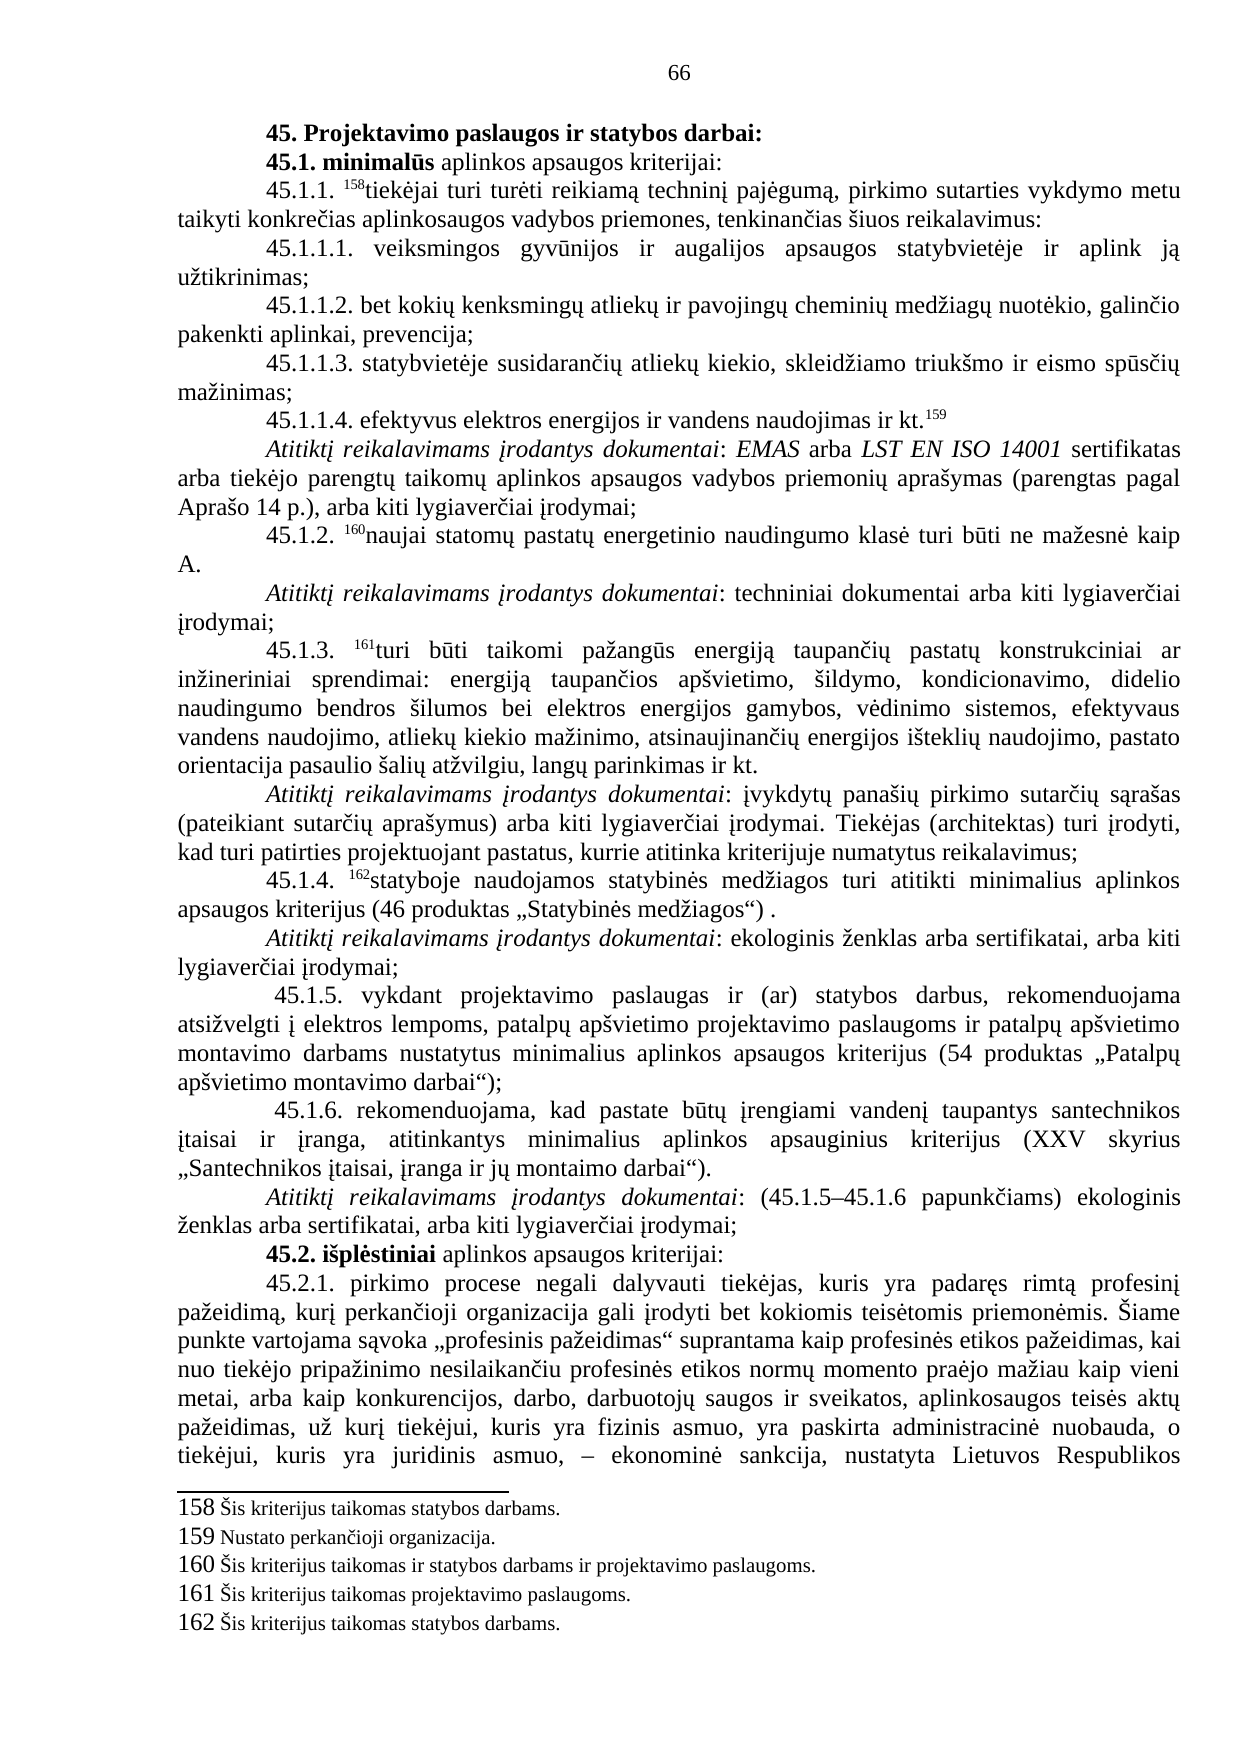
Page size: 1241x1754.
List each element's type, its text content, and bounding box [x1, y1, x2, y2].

text Atitiktį reikalavimams įrodantys dokumentai: įvykdytų panašių pirkimo sutarčių sąrašas (pateikiant sutarčių aprašymus) arba kiti lygiaverčiai įrodymai. Tiekėjas (architektas) turi įrodyti, kad turi patirties projektuojant pastatus, kurrie atitinka kriterijuje numatytus reikalavimus; [177, 779, 1181, 866]
text 45.1.6. rekomenduojama, kad pastate būtų įrengiami vandenį taupantys santechnikos įtaisai ir įranga, atitinkantys minimalius aplinkos apsauginius kriterijus (XXV skyrius „Santechnikos įtaisai, įranga ir jų montaimo darbai“). [177, 1096, 1181, 1182]
text 45.1.2. naujai statomų pastatų energetinio naudingumo klasė turi būti ne mažesnė kaip A. [177, 521, 1181, 578]
text Šis kriterijus taikomas statybos darbams. [177, 1492, 1181, 1521]
text 45.1.1.1. veiksmingos gyvūnijos ir augalijos apsaugos statybvietėje ir aplink ją užtikrinimas; [177, 233, 1181, 291]
text Šis kriterijus taikomas statybos darbams. [177, 1607, 1181, 1636]
text Atitiktį reikalavimams įrodantys dokumentai: ekologinis ženklas arba sertifikatai, arba kiti lygiaverčiai įrodymai; [177, 923, 1181, 981]
text 45.1.1. tiekėjai turi turėti reikiamą techninį pajėgumą, pirkimo sutarties vykdymo metu taikyti konkrečias aplinkosaugos vadybos priemones, tenkinančias šiuos reikalavimus: [177, 176, 1181, 233]
text 45.1.1.2. bet kokių kenksmingų atliekų ir pavojingų cheminių medžiagų nuotėkio, galinčio pakenkti aplinkai, prevencija; [177, 291, 1181, 348]
text 45.2. išplėstiniai aplinkos apsaugos kriterijai: [177, 1239, 1181, 1268]
text 45.1.1.4. efektyvus elektros energijos ir vandens naudojimas ir kt. [177, 406, 1181, 434]
text 45.1.5. vykdant projektavimo paslaugas ir (ar) statybos darbus, rekomenduojama atsižvelgti į elektros lempoms, patalpų apšvietimo projektavimo paslaugoms ir patalpų apšvietimo montavimo darbams nustatytus minimalius aplinkos apsaugos kriterijus (54 produktas „Patalpų apšvietimo montavimo darbai“); [177, 981, 1181, 1096]
text 45.1.4. statyboje naudojamos statybinės medžiagos turi atitikti minimalius aplinkos apsaugos kriterijus (46 produktas „Statybinės medžiagos“) . [177, 866, 1181, 923]
text Atitiktį reikalavimams įrodantys dokumentai: (45.1.5–45.1.6 papunkčiams) ekologinis ženklas arba sertifikatai, arba kiti lygiaverčiai įrodymai; [177, 1182, 1181, 1239]
text 45.1. minimalūs aplinkos apsaugos kriterijai: [177, 147, 1181, 176]
text Nustato perkančioji organizacija. [177, 1521, 1181, 1549]
text 45. Projektavimo paslaugos ir statybos darbai: [177, 118, 1181, 147]
text 45.1.3. turi būti taikomi pažangūs energiją taupančių pastatų konstrukciniai ar inžineriniai sprendimai: energiją taupančios apšvietimo, šildymo, kondicionavimo, didelio naudingumo bendros šilumos bei elektros energijos gamybos, vėdinimo sistemos, efektyvaus vandens naudojimo, atliekų kiekio mažinimo, atsinaujinančių energijos išteklių naudojimo, pastato orientacija pasaulio šalių atžvilgiu, langų parinkimas ir kt. [177, 636, 1181, 779]
text Atitiktį reikalavimams įrodantys dokumentai: techniniai dokumentai arba kiti lygiaverčiai įrodymai; [177, 578, 1181, 636]
text Šis kriterijus taikomas projektavimo paslaugoms. [177, 1578, 1181, 1607]
text 45.2.1. pirkimo procese negali dalyvauti tiekėjas, kuris yra padaręs rimtą profesinį pažeidimą, kurį perkančioji organizacija gali įrodyti bet kokiomis teisėtomis priemonėmis. Šiame punkte vartojama sąvoka „profesinis pažeidimas“ suprantama kaip profesinės etikos pažeidimas, kai nuo tiekėjo pripažinimo nesilaikančiu profesinės etikos normų momento praėjo mažiau kaip vieni metai, arba kaip konkurencijos, darbo, darbuotojų saugos ir sveikatos, aplinkosaugos teisės aktų pažeidimas, už kurį tiekėjui, kuris yra fizinis asmuo, yra paskirta administracinė nuobauda, o tiekėjui, kuris yra juridinis asmuo, – ekonominė sankcija, nustatyta Lietuvos Respublikos [177, 1268, 1181, 1469]
text Šis kriterijus taikomas ir statybos darbams ir projektavimo paslaugoms. [177, 1549, 1181, 1578]
text Atitiktį reikalavimams įrodantys dokumentai: EMAS arba LST EN ISO 14001 sertifikatas arba tiekėjo parengtų taikomų aplinkos apsaugos vadybos priemonių aprašymas (parengtas pagal Aprašo 14 p.), arba kiti lygiaverčiai įrodymai; [177, 434, 1181, 521]
text 45.1.1.3. statybvietėje susidarančių atliekų kiekio, skleidžiamo triukšmo ir eismo spūsčių mažinimas; [177, 348, 1181, 406]
